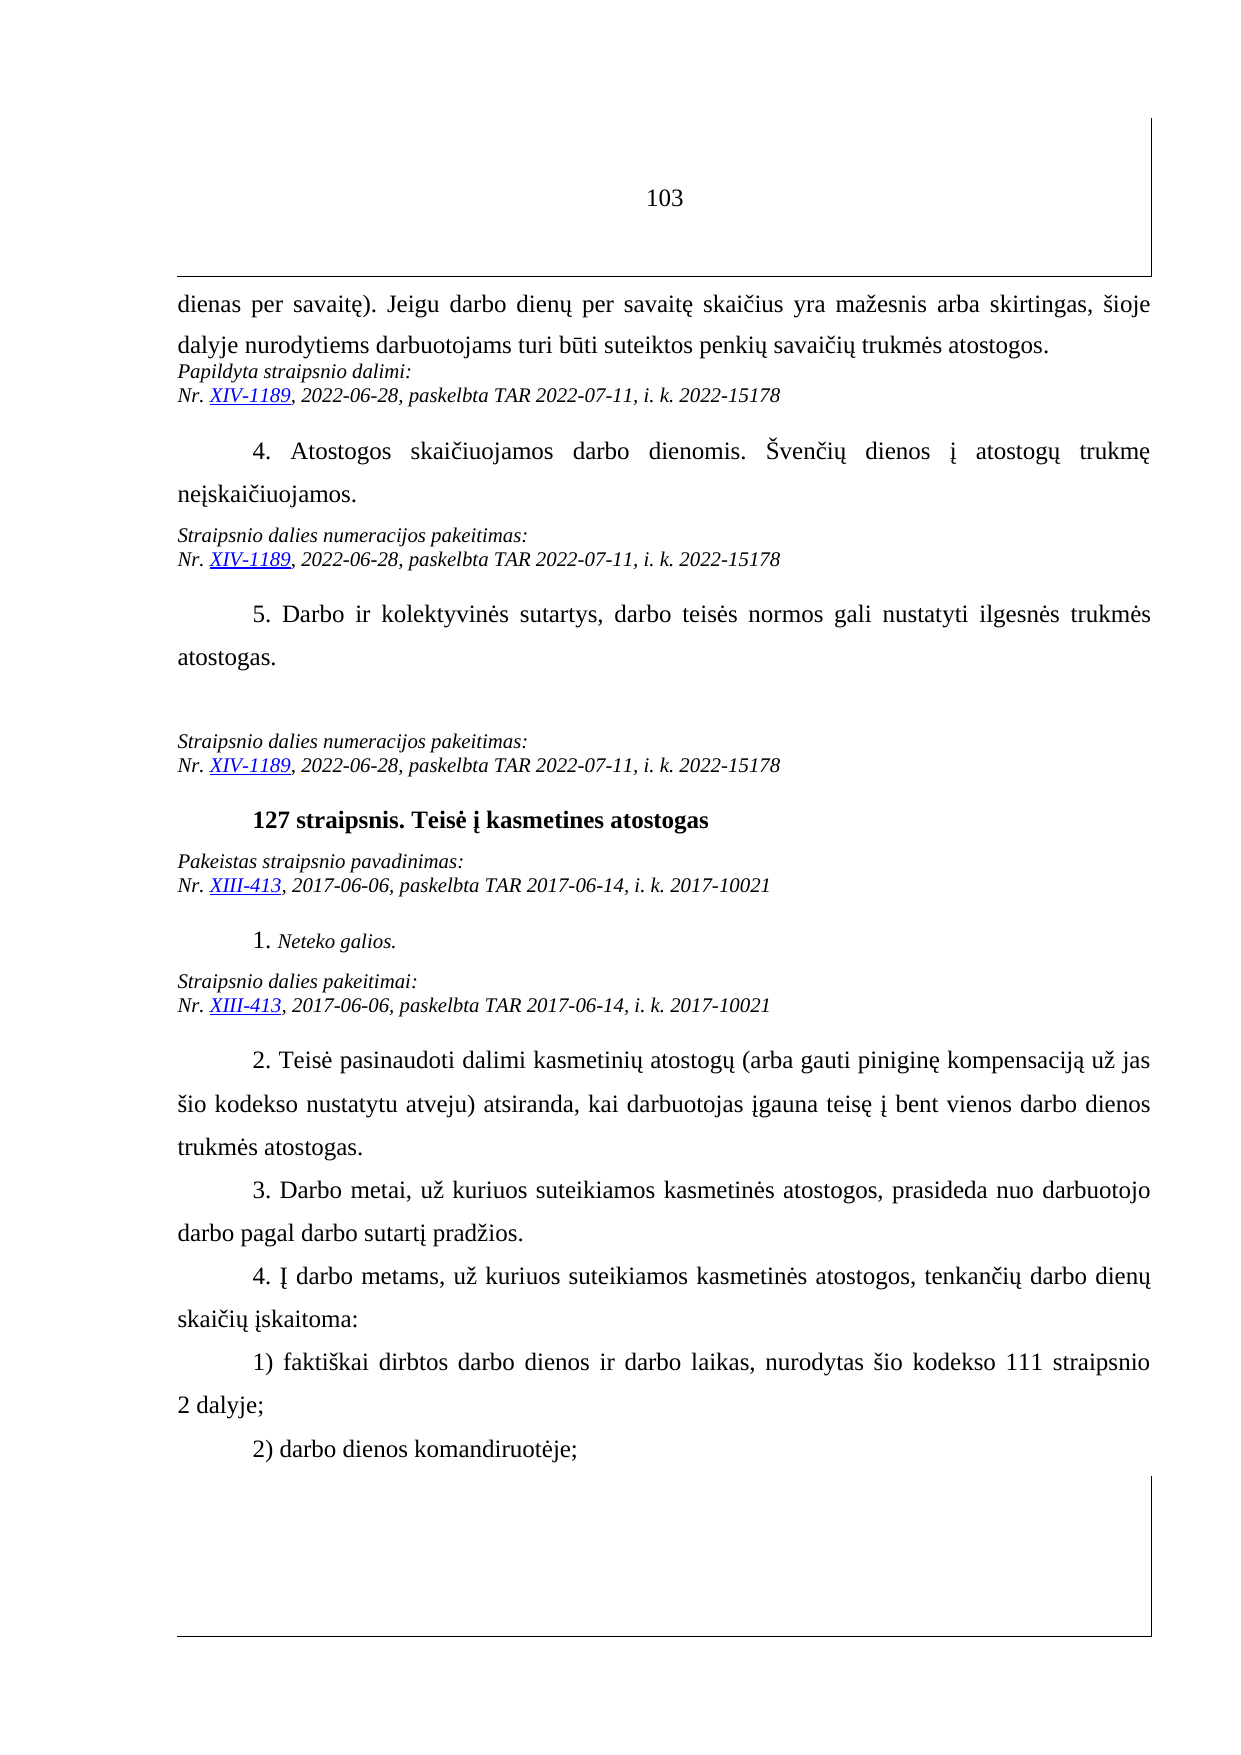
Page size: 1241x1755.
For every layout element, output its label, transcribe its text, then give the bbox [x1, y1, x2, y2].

text Straipsnio dalies numeracijos pakeitimas: [177, 522, 1152, 547]
text Nr. XIV-1189, 2022-06-28, paskelbta TAR 2022-07-11, i. k. 2022-15178 [177, 547, 1152, 571]
text Pakeistas straipsnio pavadinimas: [177, 849, 1152, 873]
text 2. Teisė pasinaudoti dalimi kasmetinių atostogų (arba gauti piniginę kompensaciją už jas šio kodekso nustatytu atveju) atsiranda, kai darbuotojas įgauna teisę į bent vienos darbo dienos trukmės atostogas. [177, 1046, 1152, 1161]
text dienas per savaitę). Jeigu darbo dienų per savaitę skaičius yra mažesnis arba skirtingas, šioje dalyje nurodytiems darbuotojams turi būti suteiktos penkių savaičių trukmės atostogos. [177, 276, 1152, 359]
text Nr. XIV-1189, 2022-06-28, paskelbta TAR 2022-07-11, i. k. 2022-15178 [177, 753, 1152, 777]
text 1) faktiškai dirbtos darbo dienos ir darbo laikas, nurodytas šio kodekso 111 straipsnio 2 dalyje; [177, 1347, 1152, 1419]
text Nr. XIII-413, 2017-06-06, paskelbta TAR 2017-06-14, i. k. 2017-10021 [177, 873, 1152, 897]
text Straipsnio dalies numeracijos pakeitimas: [177, 729, 1152, 753]
text 4. Atostogos skaičiuojamos darbo dienomis. Švenčių dienos į atostogų trukmę neįskaičiuojamos. [177, 436, 1152, 508]
text 5. Darbo ir kolektyvinės sutartys, darbo teisės normos gali nustatyti ilgesnės trukmės atostogas. [177, 599, 1152, 671]
text Nr. XIV-1189, 2022-06-28, paskelbta TAR 2022-07-11, i. k. 2022-15178 [177, 383, 1152, 407]
text Papildyta straipsnio dalimi: [177, 359, 1152, 383]
text 3. Darbo metai, už kuriuos suteikiamos kasmetinės atostogos, prasideda nuo darbuotojo darbo pagal darbo sutartį pradžios. [177, 1175, 1152, 1247]
subtitle 127 straipsnis. Teisė į kasmetines atostogas [177, 806, 1152, 834]
text Straipsnio dalies pakeitimai: [177, 969, 1152, 993]
text 1. Neteko galios. [177, 926, 1152, 954]
text 2) darbo dienos komandiruotėje; [177, 1434, 1152, 1462]
text Nr. XIII-413, 2017-06-06, paskelbta TAR 2017-06-14, i. k. 2017-10021 [177, 993, 1152, 1017]
text 4. Į darbo metams, už kuriuos suteikiamos kasmetinės atostogos, tenkančių darbo dienų skaičių įskaitoma: [177, 1261, 1152, 1333]
